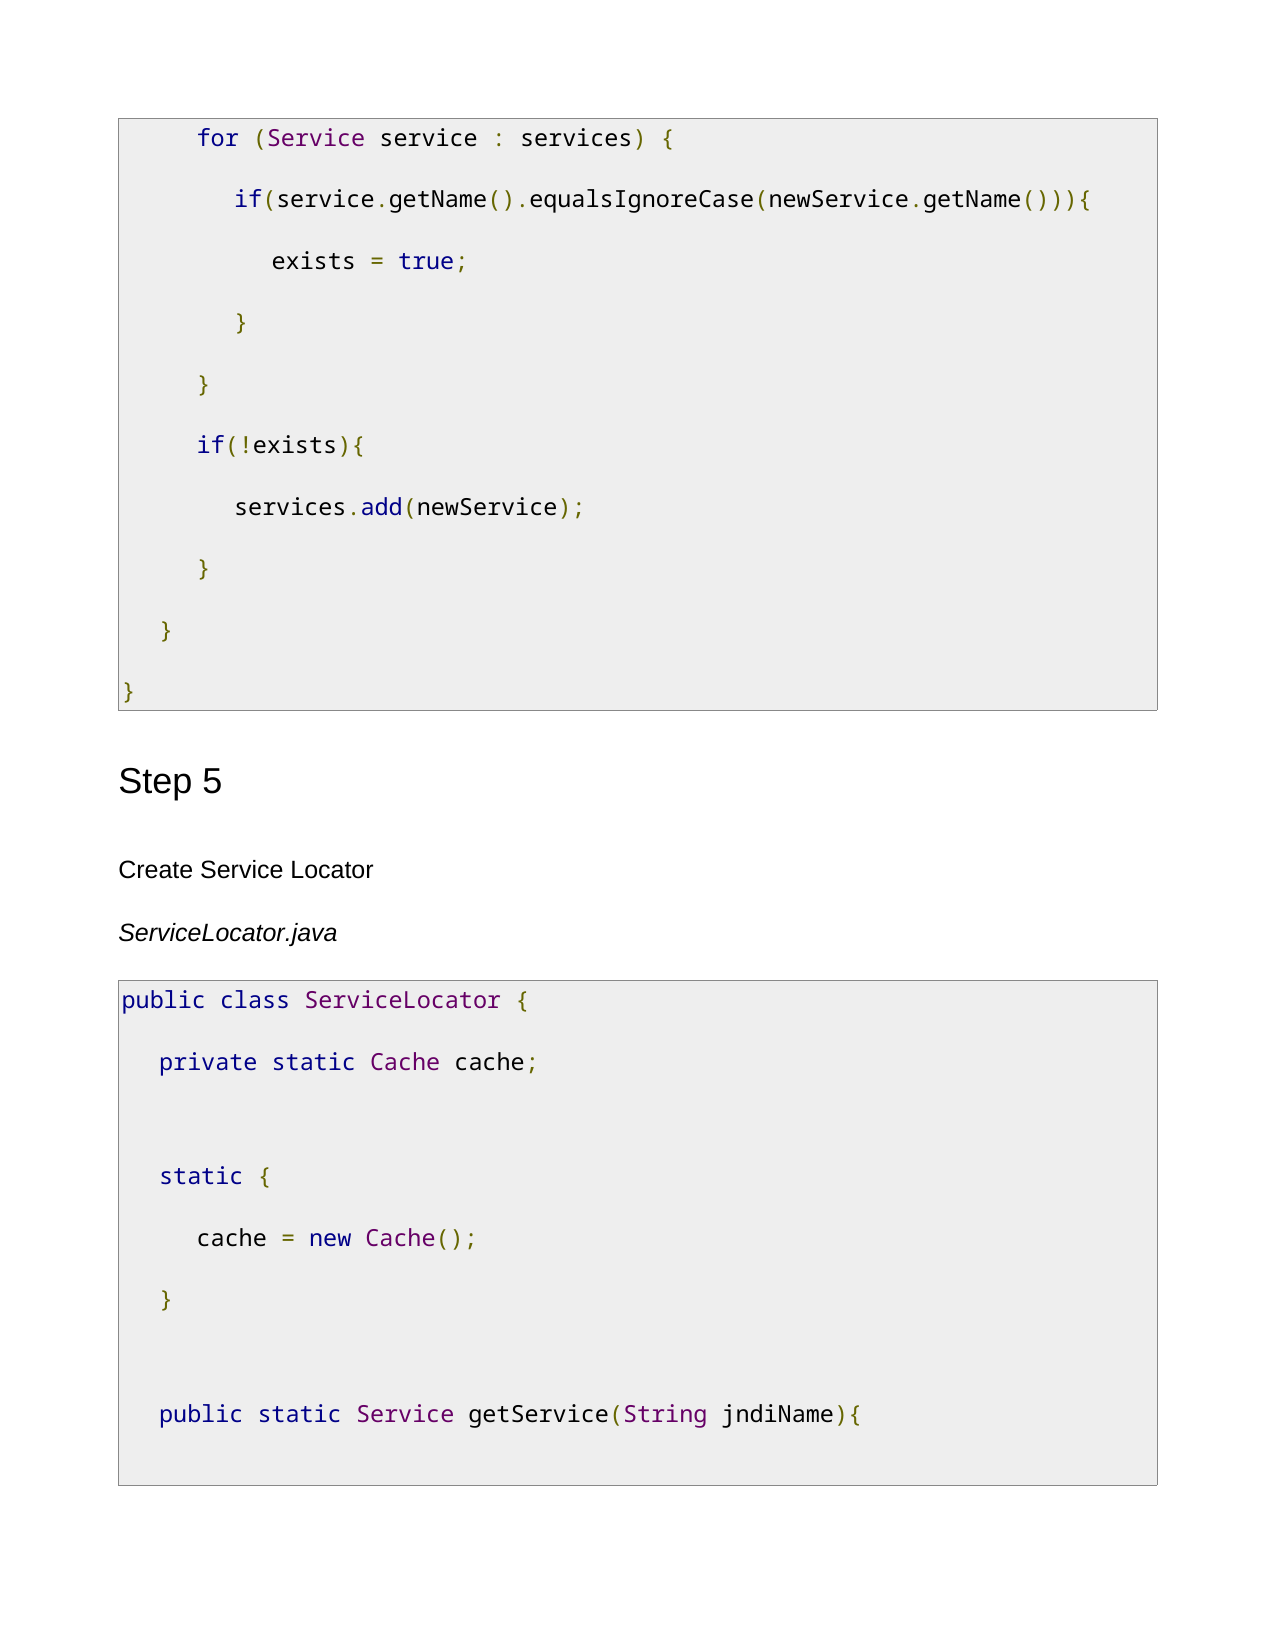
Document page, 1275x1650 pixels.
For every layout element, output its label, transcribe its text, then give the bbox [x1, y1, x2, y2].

text } [119, 671, 1157, 710]
text cache = new Cache(); [119, 1218, 1157, 1253]
text } [119, 1279, 1157, 1314]
text } [119, 364, 1157, 399]
text services.add(newService); [119, 487, 1157, 522]
text } [119, 610, 1157, 645]
text if(service.getName().equalsIgnoreCase(newService.getName())){ [119, 179, 1157, 215]
text if(!exists){ [119, 425, 1157, 461]
text Create Service Locator [118, 855, 1157, 884]
text } [119, 302, 1157, 338]
text public class ServiceLocator { [119, 981, 1157, 1015]
text static { [119, 1156, 1157, 1191]
text private static Cache cache; [119, 1042, 1157, 1077]
text } [119, 548, 1157, 583]
text for (Service service : services) { [119, 119, 1157, 153]
text public static Service getService(String jndiName){ [119, 1394, 1157, 1429]
text ServiceLocator.java [118, 918, 1157, 946]
subtitle Step 5 [118, 760, 1157, 801]
text exists = true; [119, 241, 1157, 276]
